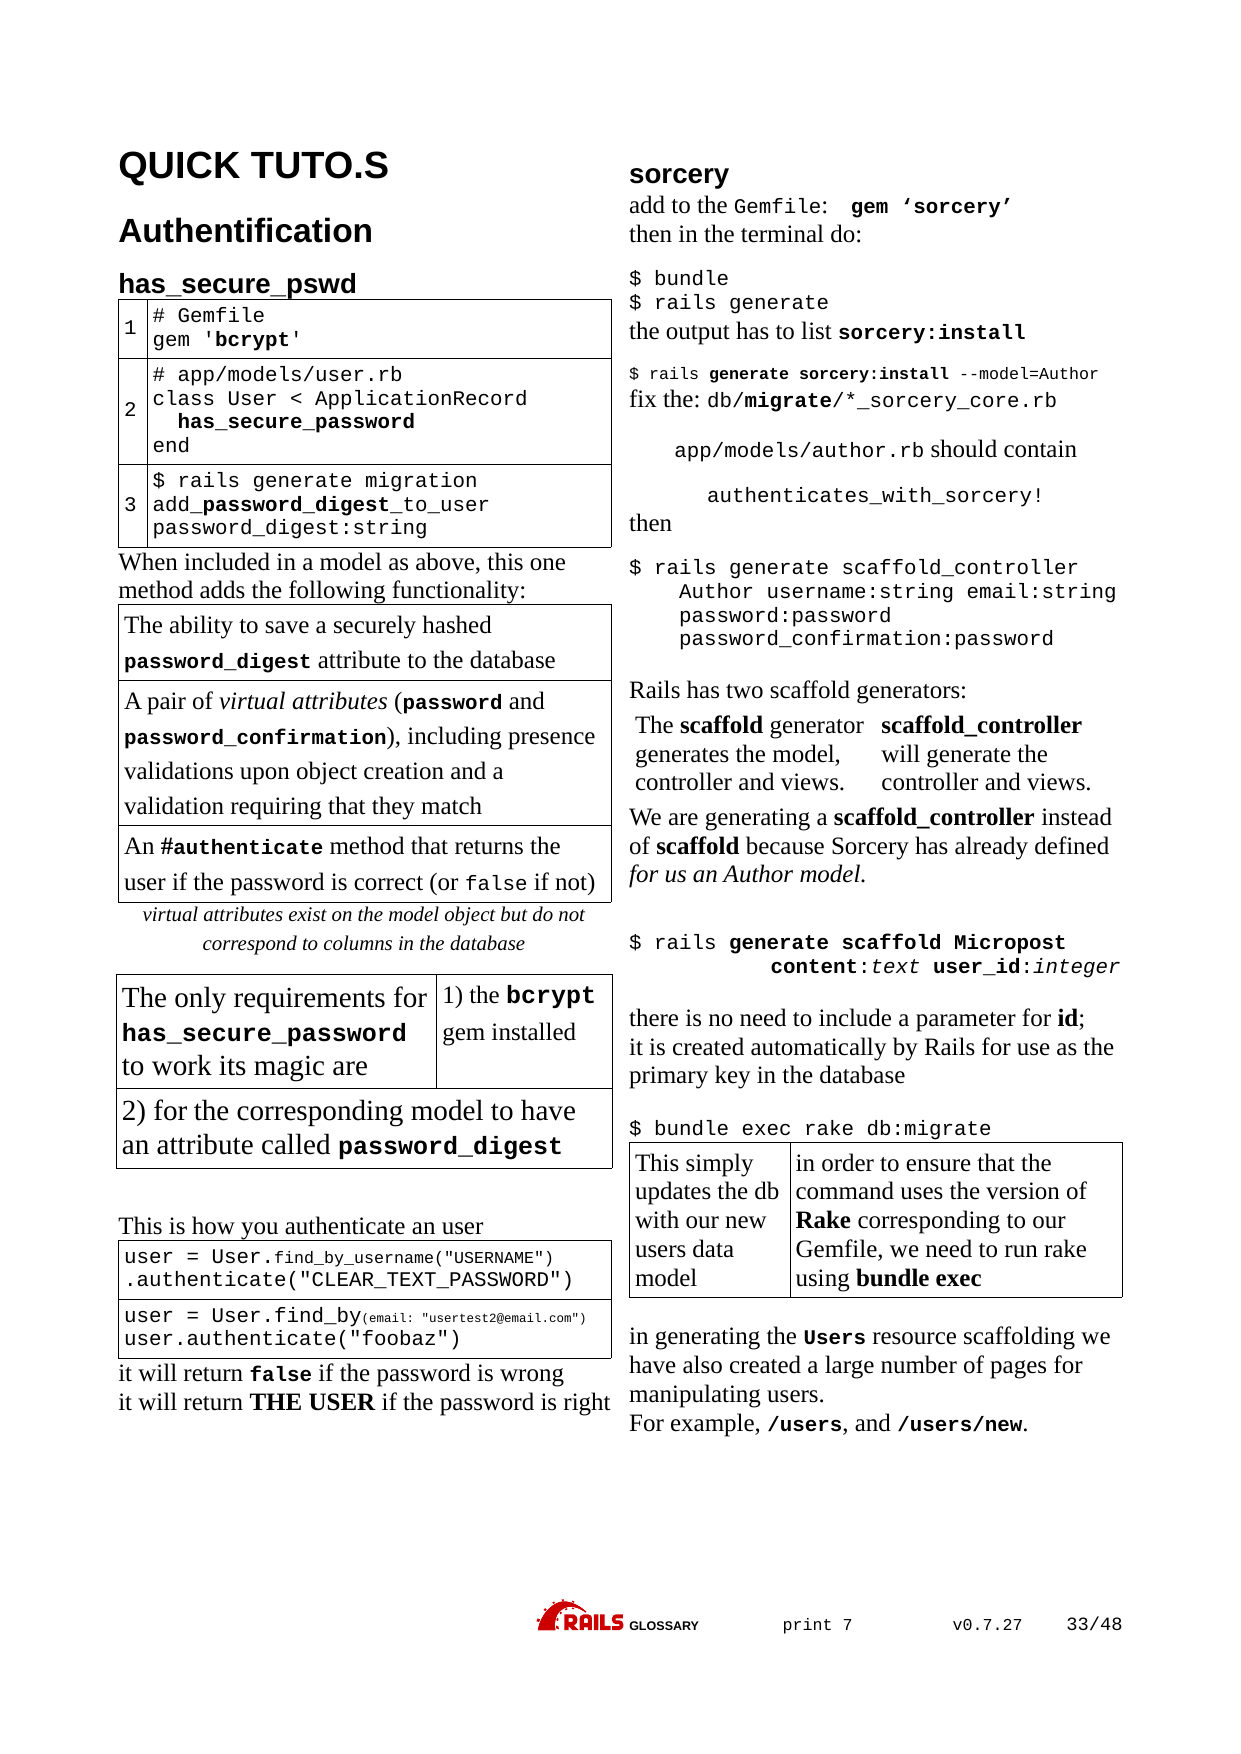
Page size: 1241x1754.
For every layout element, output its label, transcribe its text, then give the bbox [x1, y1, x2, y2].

table_header in order to ensure that the command uses the version of Rake corresponding to our Gemfile, we need to run rake using bundle exec [791, 1143, 1122, 1297]
table_cell 2 [119, 359, 147, 464]
table_header 1 [119, 300, 147, 358]
table_header user = User.find_by_username("USERNAME") .authenticate("CLEAR_TEXT_PASSWORD") [119, 1241, 611, 1299]
table_header # Gemfile gem 'bcrypt' [148, 300, 611, 358]
text it will return false if the password is wrong [118, 1359, 611, 1387]
text virtual attributes exist on the model object but do not correspond to columns in the database [118, 903, 611, 955]
text in generating the Users resource scaffolding we have also created a large number of pages for manipulating users. [629, 1321, 1122, 1408]
subtitle has_secure_pswd [118, 267, 611, 299]
table_cell user = User.find_by(email: "usertest2@email.com") user.authenticate("foobaz") [119, 1300, 611, 1358]
text authenticates_with_sorcery! [629, 484, 1122, 508]
table_cell 3 [119, 465, 147, 547]
text $ rails generate scaffold Micropost [629, 932, 1122, 956]
text $ rails generate scaffold_controller [629, 557, 1122, 581]
table_header 1) the bcrypt gem installed [437, 975, 612, 1088]
subtitle sorcery [629, 158, 1122, 190]
text app/models/author.rb should contain [629, 434, 1122, 464]
text content:text user_id:integer [629, 956, 1122, 979]
text For example, /users, and /users/new. [629, 1408, 1122, 1437]
text then [629, 508, 1122, 537]
text This is how you authenticate an user [118, 1211, 611, 1240]
text add to the Gemfile: gem ‘sorcery’ [629, 190, 1122, 219]
table_header The only requirements for has_secure_password to work its magic are [117, 975, 436, 1088]
text $ bundle exec rake db:migrate [629, 1118, 1122, 1142]
text fix the: db/migrate/*_sorcery_core.rb [629, 384, 1122, 414]
text then in the terminal do: [629, 219, 1122, 248]
text password:password [629, 604, 1122, 628]
text We are generating a scaffold_controller instead of scaffold because Sorcery has already defined [629, 802, 1122, 859]
table_cell An #authenticate method that returns the user if the password is correct (or false if not) [119, 826, 611, 902]
table_header The scaffold generator generates the model, controller and views. [629, 704, 875, 802]
text Author username:string email:string [629, 581, 1122, 604]
subtitle QUICK TUTO.S [118, 143, 611, 187]
table_header scaffold_controller will generate the controller and views. [875, 704, 1122, 802]
text $ rails generate [629, 292, 1122, 316]
table_cell A pair of virtual attributes (password and password_confirmation), including presence validations upon object creation and a validation requiring that they match [119, 681, 611, 825]
table_header The ability to save a securely hashed password_digest attribute to the database [119, 605, 611, 680]
subtitle Authentification [118, 211, 611, 250]
text When included in a model as above, this one method adds the following functionality: [118, 548, 611, 604]
table_cell 2) for the corresponding model to have an attribute called password_digest [117, 1089, 612, 1168]
table_header This simply updates the db with our new users data model [630, 1143, 790, 1297]
table_cell # app/models/user.rb class User < ApplicationRecord has_secure_password end [148, 359, 611, 464]
text the output has to list sorcery:install [629, 316, 1122, 345]
text it will return THE USER if the password is right [118, 1387, 611, 1416]
table_cell $ rails generate migration add_password_digest_to_user password_digest:string [148, 465, 611, 547]
text $ bundle [629, 268, 1122, 292]
text for us an Author model. [629, 859, 1122, 888]
text $ rails generate sorcery:install --model=Author [629, 366, 1122, 384]
text there is no need to include a parameter for id; [629, 1003, 1122, 1032]
text it is created automatically by Rails for use as the [629, 1032, 1122, 1061]
text Rails has two scaffold generators: [629, 676, 1122, 704]
text password_confirmation:password [629, 628, 1122, 652]
text primary key in the database [629, 1061, 1122, 1089]
